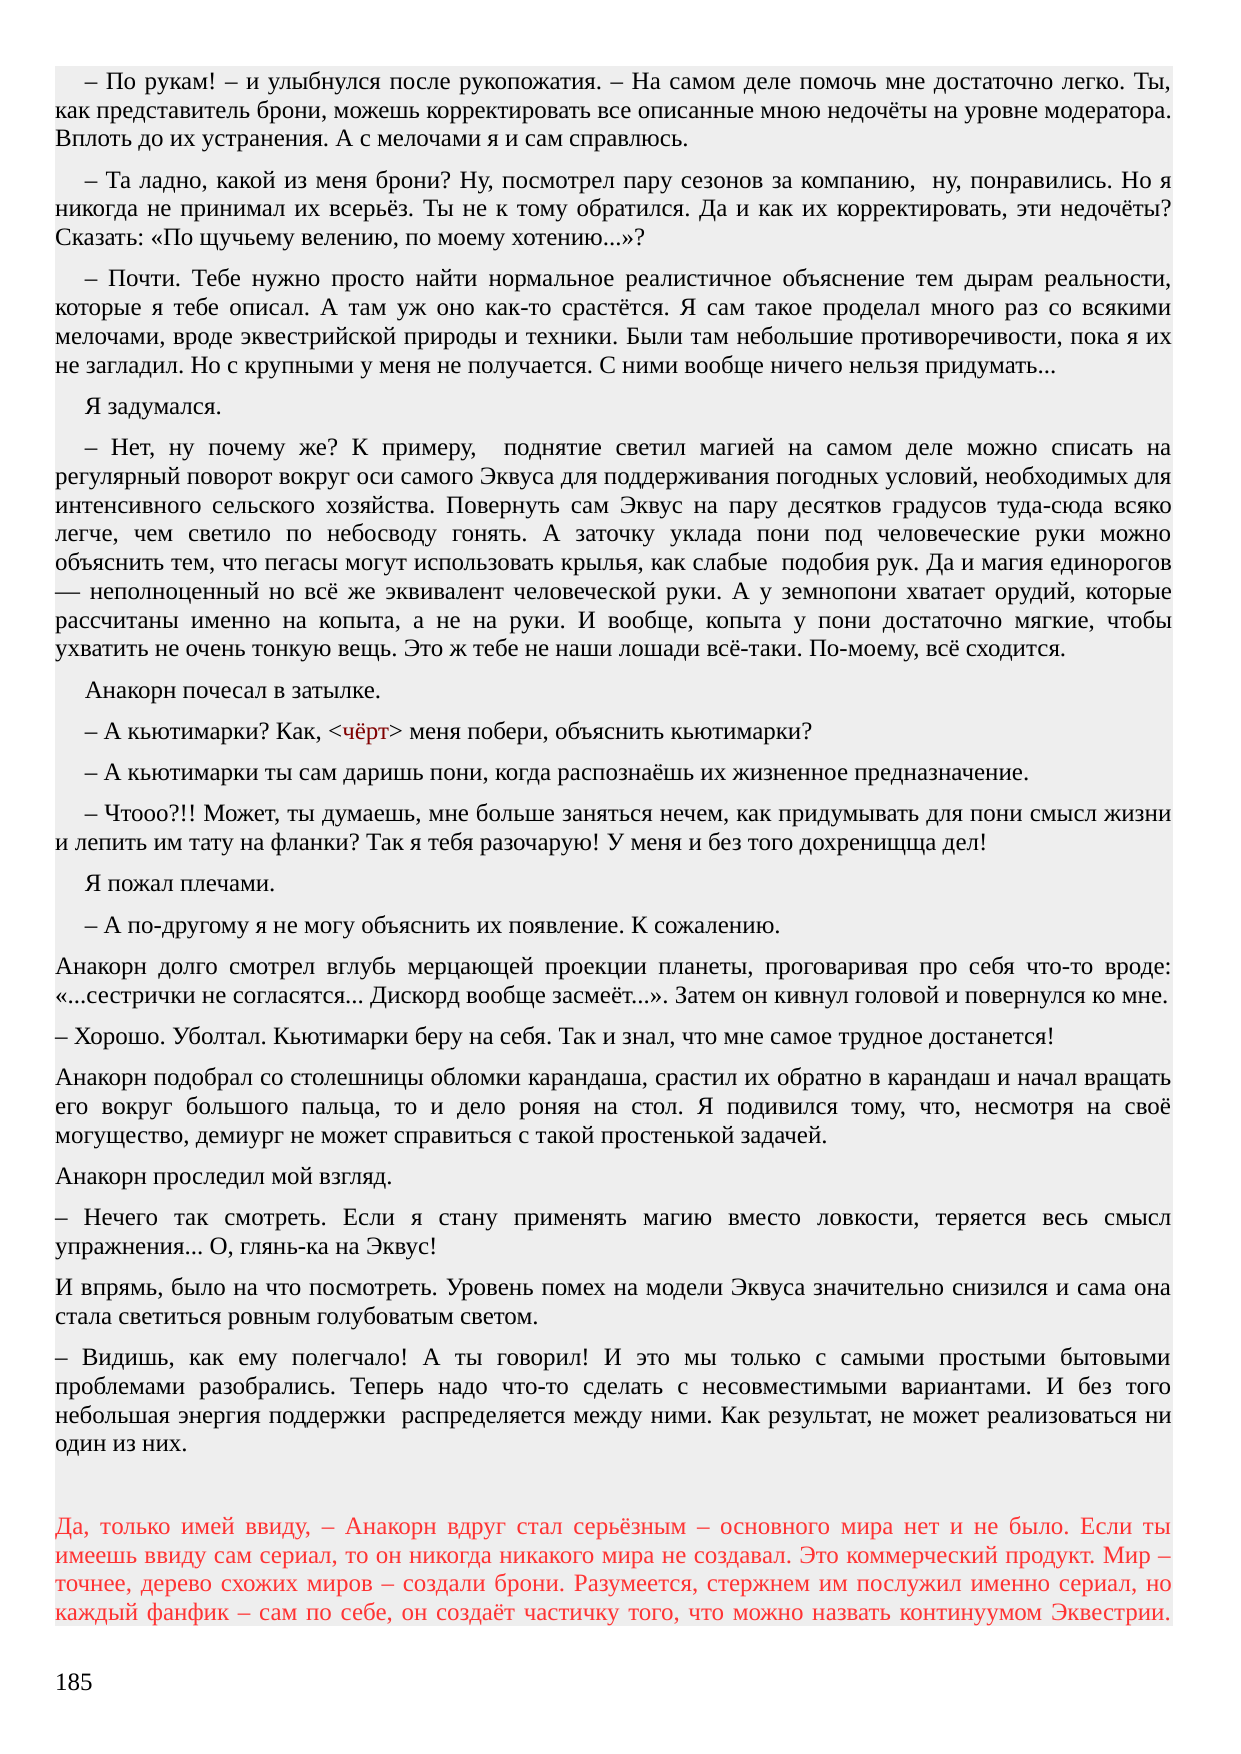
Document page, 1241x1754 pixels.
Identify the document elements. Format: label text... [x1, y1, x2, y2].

text – А кьютимарки ты сам даришь пони, когда распознаёшь их жизненное предназначение. [55, 757, 1173, 786]
text Анакорн долго смотрел вглубь мерцающей проекции планеты, проговаривая про себя что-то вроде: «...сестрички не согласятся... Дискорд вообще засмеёт...». Затем он кивнул головой и повернулся ко мне. [55, 951, 1173, 1008]
text – Почти. Тебе нужно просто найти нормальное реалистичное объяснение тем дырам реальности, которые я тебе описал. А там уж оно как-то срастётся. Я сам такое проделал много раз со всякими мелочами, вроде эквестрийской природы и техники. Были там небольшие противоречивости, пока я их не загладил. Но с крупными у меня не получается. С ними вообще ничего нельзя придумать... [55, 263, 1173, 378]
text – Нет, ну почему же? К примеру, поднятие светил магией на самом деле можно списать на регулярный поворот вокруг оси самого Эквуса для поддерживания погодных условий, необходимых для интенсивного сельского хозяйства. Повернуть сам Эквус на пару десятков градусов туда-сюда всяко легче, чем светило по небосводу гонять. А заточку уклада пони под человеческие руки можно объяснить тем, что пегасы могут использовать крылья, как слабые подобия рук. Да и магия единорогов — неполноценный но всё же эквивалент человеческой руки. А у земнопони хватает орудий, которые рассчитаны именно на копыта, а не на руки. И вообще, копыта у пони достаточно мягкие, чтобы ухватить не очень тонкую вещь. Это ж тебе не наши лошади всё-таки. По-моему, всё сходится. [55, 432, 1173, 662]
text Анакорн проследил мой взгляд. [55, 1161, 1173, 1190]
text – А по-другому я не могу объяснить их появление. К сожалению. [55, 910, 1173, 938]
text Анакорн почесал в затылке. [55, 675, 1173, 703]
text – Нечего так смотреть. Если я стану применять магию вместо ловкости, теряется весь смысл упражнения... О, глянь-ка на Эквус! [55, 1202, 1173, 1260]
text Да, только имей ввиду, – Анакорн вдруг стал серьёзным – основного мира нет и не было. Если ты имеешь ввиду сам сериал, то он никогда никакого мира не создавал. Это коммерческий продукт. Мир – точнее, дерево схожих миров – создали брони. Разумеется, стержнем им послужил именно сериал, но каждый фанфик – сам по себе, он создаёт частичку того, что можно назвать континуумом Эквестрии. [55, 1511, 1173, 1626]
text – По рукам! – и улыбнулся после рукопожатия. – На самом деле помочь мне достаточно легко. Ты, как представитель брони, можешь корректировать все описанные мною недочёты на уровне модератора. Вплоть до их устранения. А с мелочами я и сам справлюсь. [55, 66, 1173, 152]
text И впрямь, было на что посмотреть. Уровень помех на модели Эквуса значительно снизился и сама она стала светиться ровным голубоватым светом. [55, 1272, 1173, 1330]
text – Хорошо. Уболтал. Кьютимарки беру на себя. Так и знал, что мне самое трудное достанется! [55, 1021, 1173, 1050]
text – Видишь, как ему полегчало! А ты говорил! И это мы только с самыми простыми бытовыми проблемами разобрались. Теперь надо что-то сделать с несовместимыми вариантами. И без того небольшая энергия поддержки распределяется между ними. Как результат, не может реализоваться ни один из них. [55, 1342, 1173, 1457]
text – Чтооо?!! Может, ты думаешь, мне больше заняться нечем, как придумывать для пони смысл жизни и лепить им тату на фланки? Так я тебя разочарую! У меня и без того дохренищща дел! [55, 798, 1173, 856]
text Анакорн подобрал со столешницы обломки карандаша, срастил их обратно в карандаш и начал вращать его вокруг большого пальца, то и дело роняя на стол. Я подивился тому, что, несмотря на своё могущество, демиург не может справиться с такой простенькой задачей. [55, 1062, 1173, 1148]
text Я пожал плечами. [55, 868, 1173, 897]
text – Та ладно, какой из меня брони? Ну, посмотрел пару сезонов за компанию, ну, понравились. Но я никогда не принимал их всерьёз. Ты не к тому обратился. Да и как их корректировать, эти недочёты? Сказать: «По щучьему велению, по моему хотению...»? [55, 165, 1173, 251]
text Я задумался. [55, 391, 1173, 420]
text – А кьютимарки? Как, <чёрт> меня побери, объяснить кьютимарки? [55, 716, 1173, 745]
